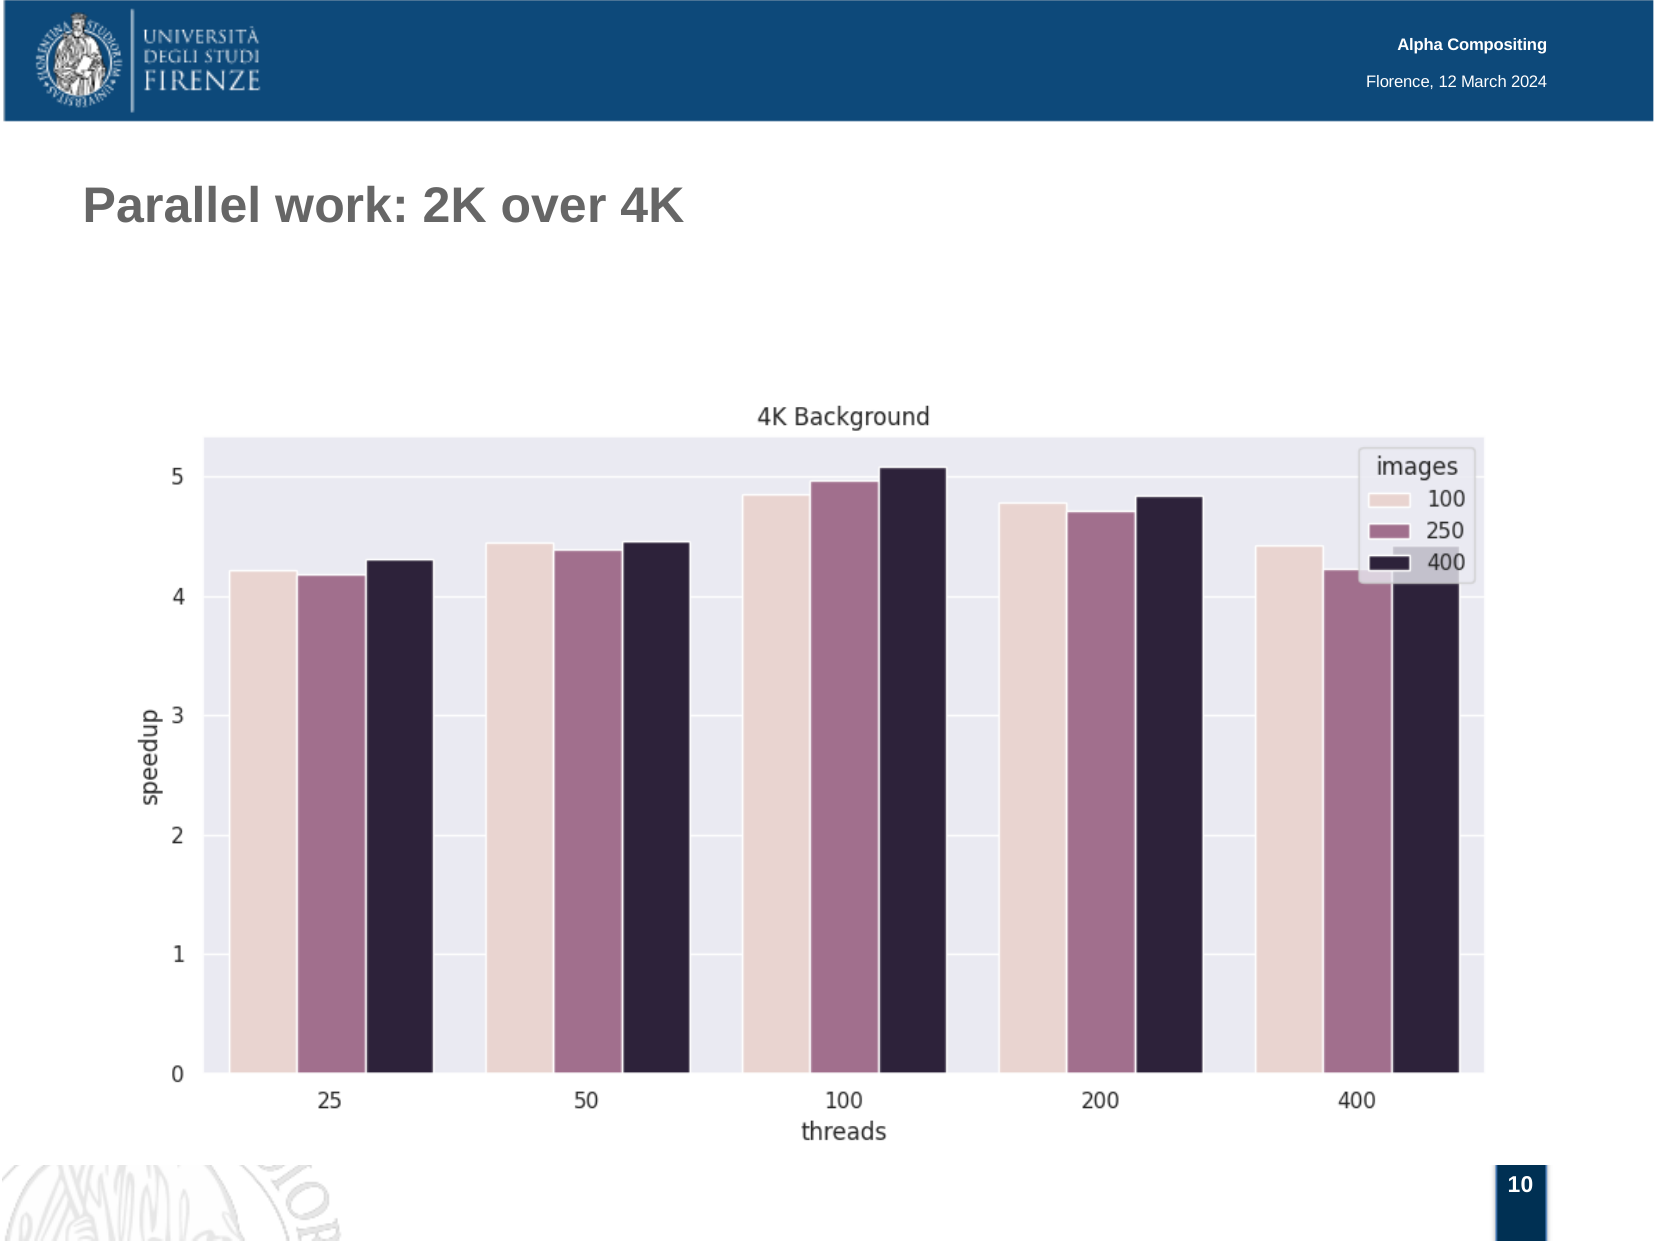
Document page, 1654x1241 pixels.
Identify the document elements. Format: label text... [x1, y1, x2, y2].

text_box Parallel work: 2K over 4K [82, 148, 945, 296]
text_box Alpha Compositing Florence, 12 March 2024 [685, 24, 1548, 102]
text_box [1505, 1165, 1536, 1208]
picture [0, 0, 1654, 1241]
